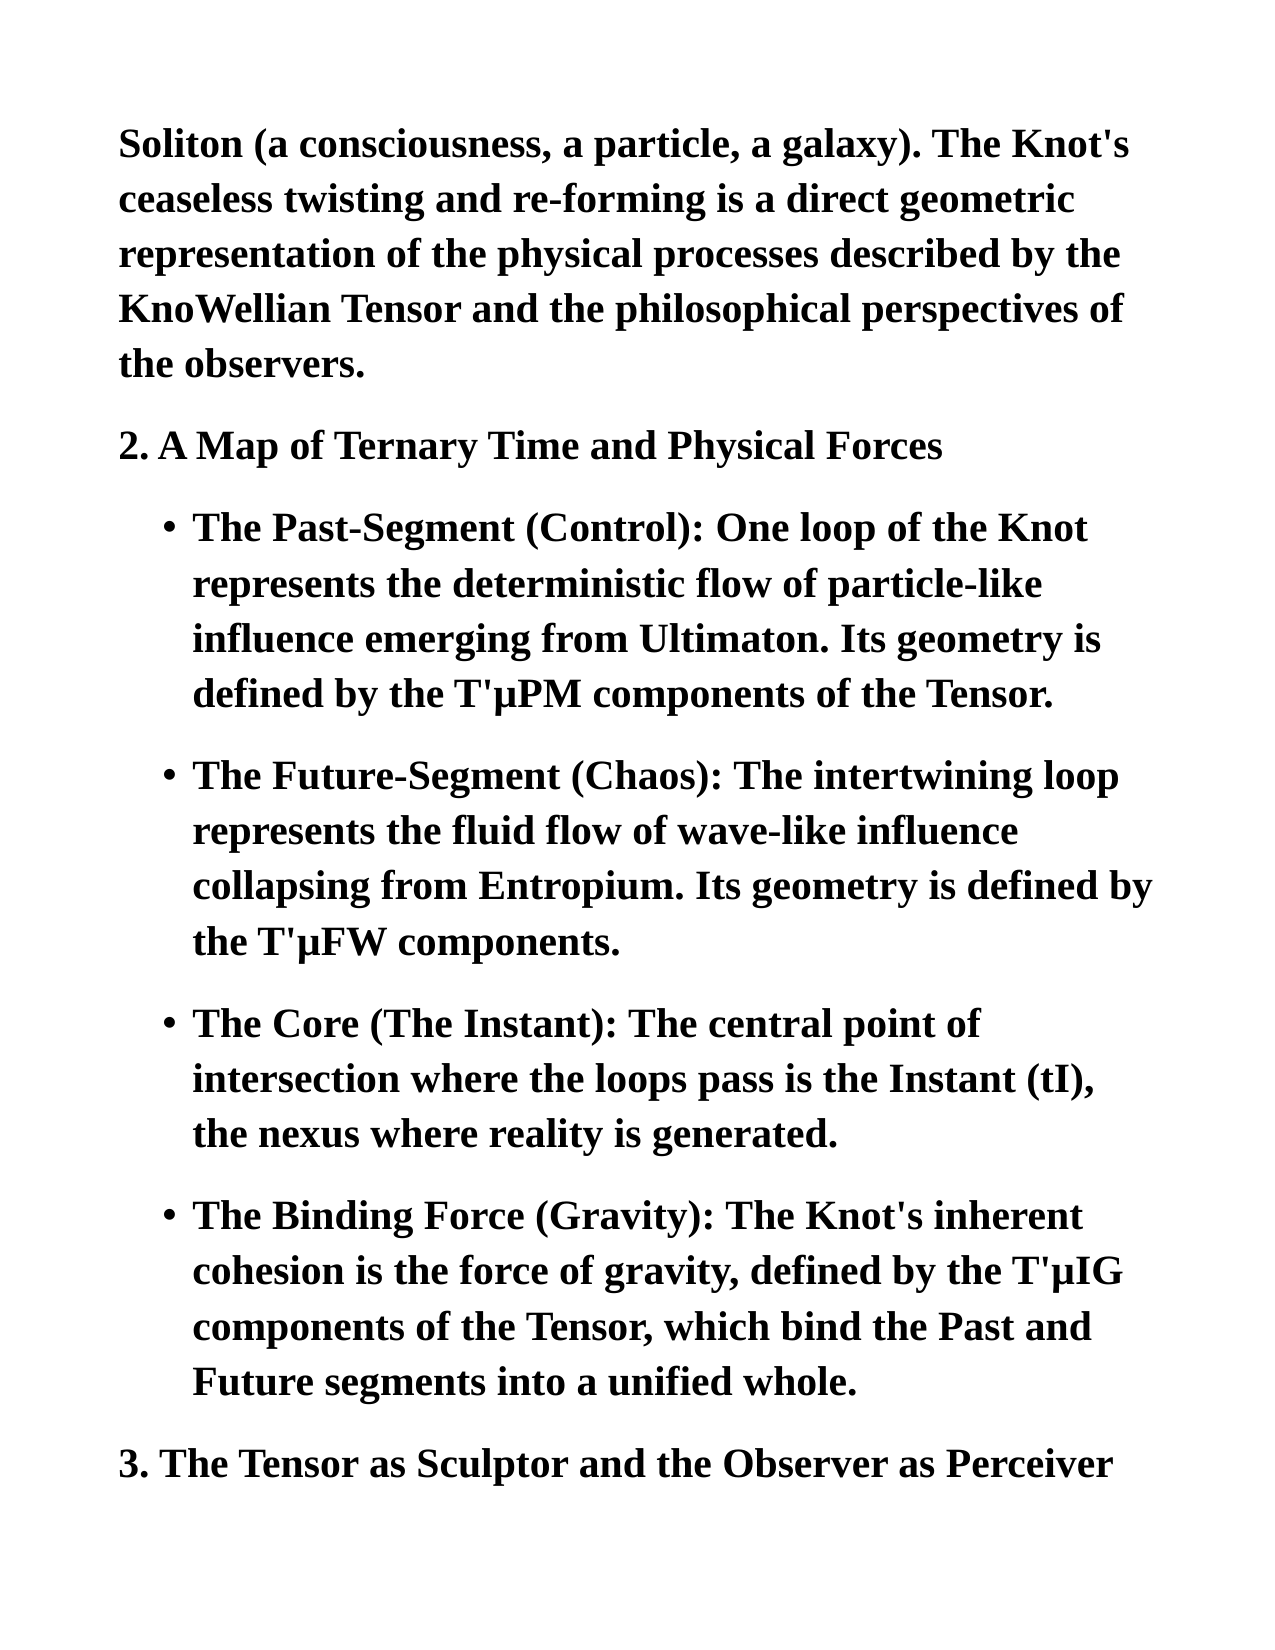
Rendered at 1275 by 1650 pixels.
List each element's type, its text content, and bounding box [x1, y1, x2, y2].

text 3. The Tensor as Sculptor and the Observer as Perceiver [118, 1438, 1157, 1486]
list The Future-Segment (Chaos): The intertwining loop represents the fluid flow of wave-like influence collapsing from Entropium. Its geometry is defined by the T'µFW components. [162, 751, 1157, 964]
list The Core (The Instant): The central point of intersection where the loops pass is the Instant (tI), the nexus where reality is generated. [162, 998, 1157, 1156]
text 2. A Map of Ternary Time and Physical Forces [118, 421, 1157, 469]
text Soliton (a consciousness, a particle, a galaxy). The Knot's ceaseless twisting and re-forming is a direct geometric representation of the physical processes described by the KnoWellian Tensor and the philosophical perspectives of the observers. [118, 118, 1157, 386]
list The Binding Force (Gravity): The Knot's inherent cohesion is the force of gravity, defined by the T'µIG components of the Tensor, which bind the Past and Future segments into a unified whole. [162, 1191, 1157, 1404]
list The Past-Segment (Control): One loop of the Knot represents the deterministic flow of particle-like influence emerging from Ultimaton. Its geometry is defined by the T'µPM components of the Tensor. [162, 503, 1157, 716]
